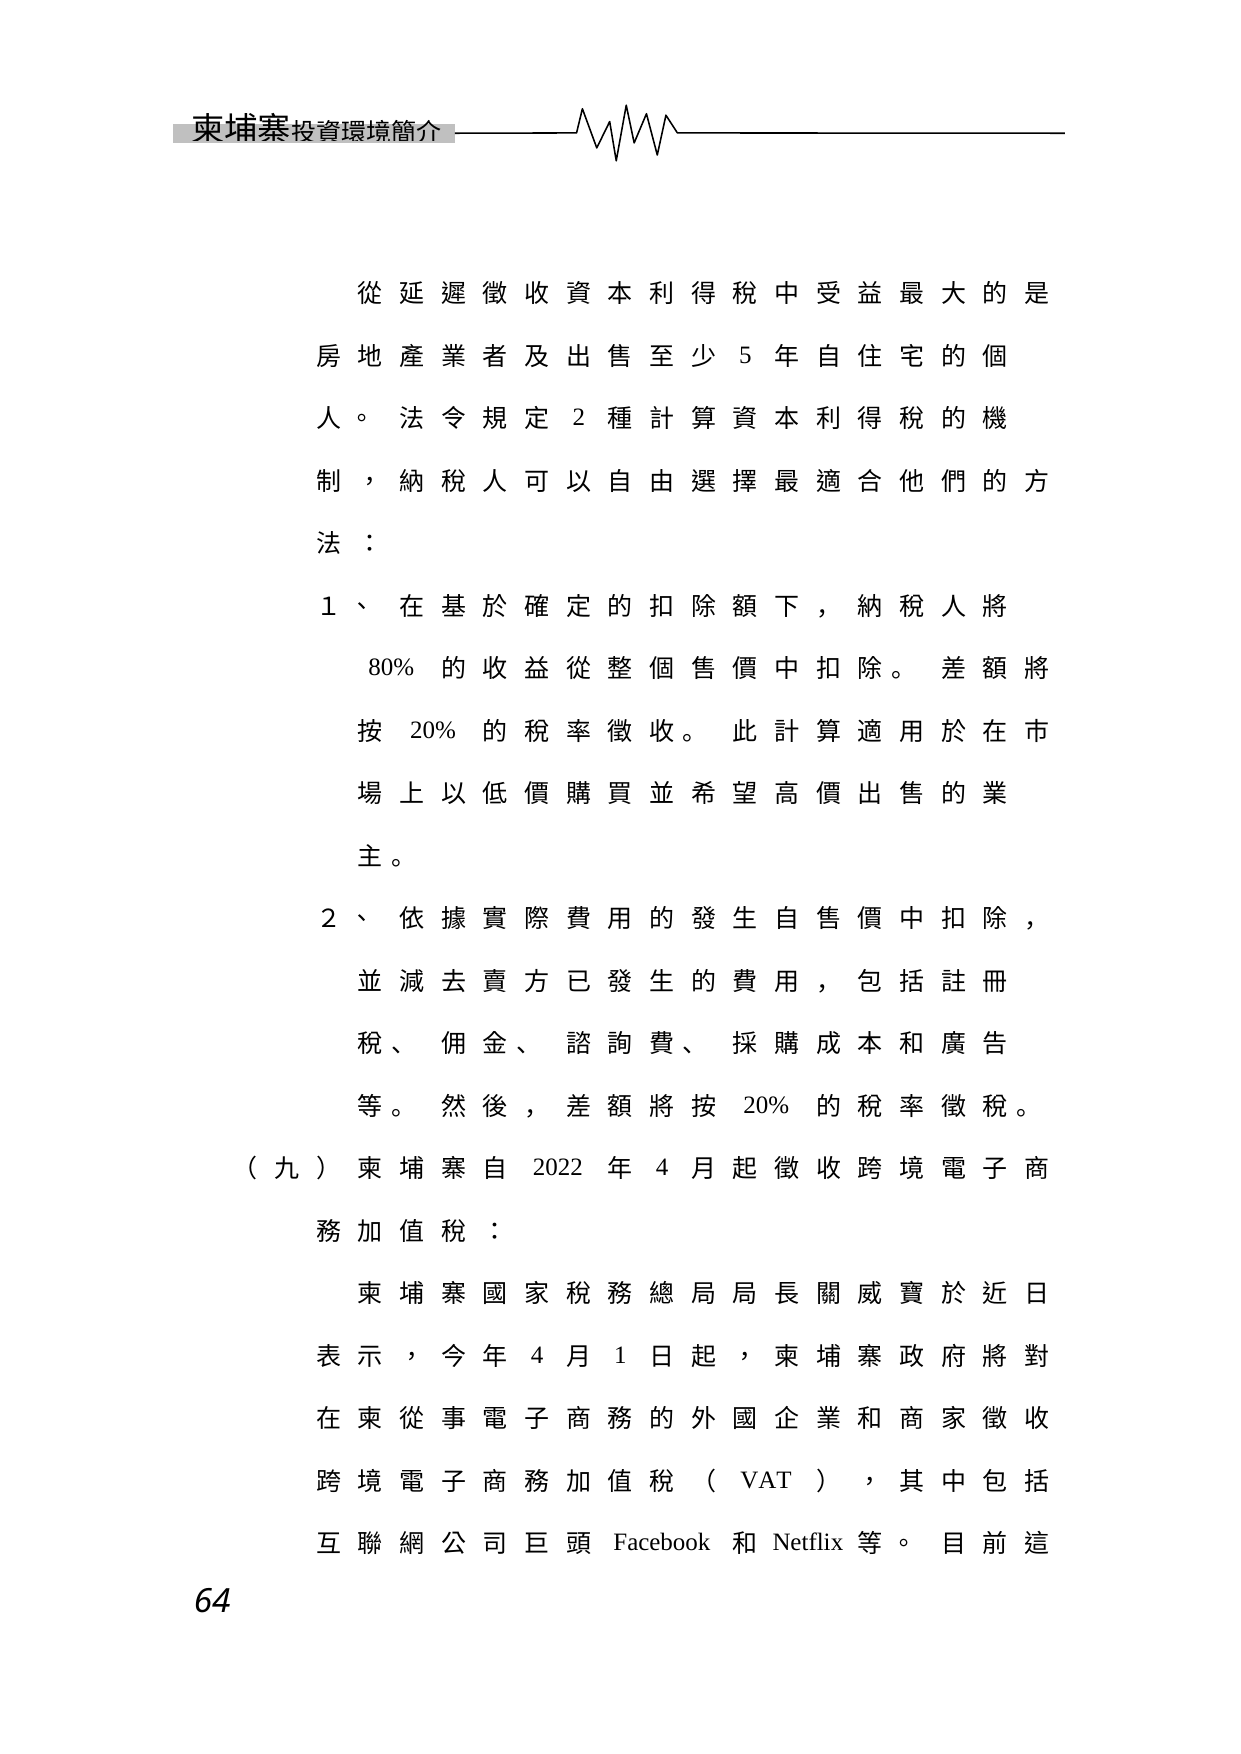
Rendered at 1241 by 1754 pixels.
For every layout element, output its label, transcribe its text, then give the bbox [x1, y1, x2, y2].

text （九）柬埔寨自2022年4月起徵收跨境電子商務加值稅： [207, 1125, 1058, 1250]
text ２、依據實際費用的發生自售價中扣除，並減去賣方已發生的費用，包括註冊稅、佣金、諮詢費、採購成本和廣告等。然後，差額將按20%的稅率徵稅。 [281, 875, 1058, 1125]
text 從延遲徵收資本利得稅中受益最大的是房地產業者及出售至少5年自住宅的個人。法令規定2種計算資本利得稅的機制，納稅人可以自由選擇最適合他們的方法： [281, 250, 1058, 563]
text １、在基於確定的扣除額下，納稅人將80%的收益從整個售價中扣除。差額將按20%的稅率徵收。此計算適用於在市場上以低價購買並希望高價出售的業主。 [281, 563, 1058, 875]
text 柬埔寨國家稅務總局局長關威寶於近日表示，今年4月1日起，柬埔寨政府將對在柬從事電子商務的外國企業和商家徵收跨境電子商務加值稅（VAT），其中包括互聯網公司巨頭Facebook和Netflix等。目前這 [281, 1250, 1058, 1563]
